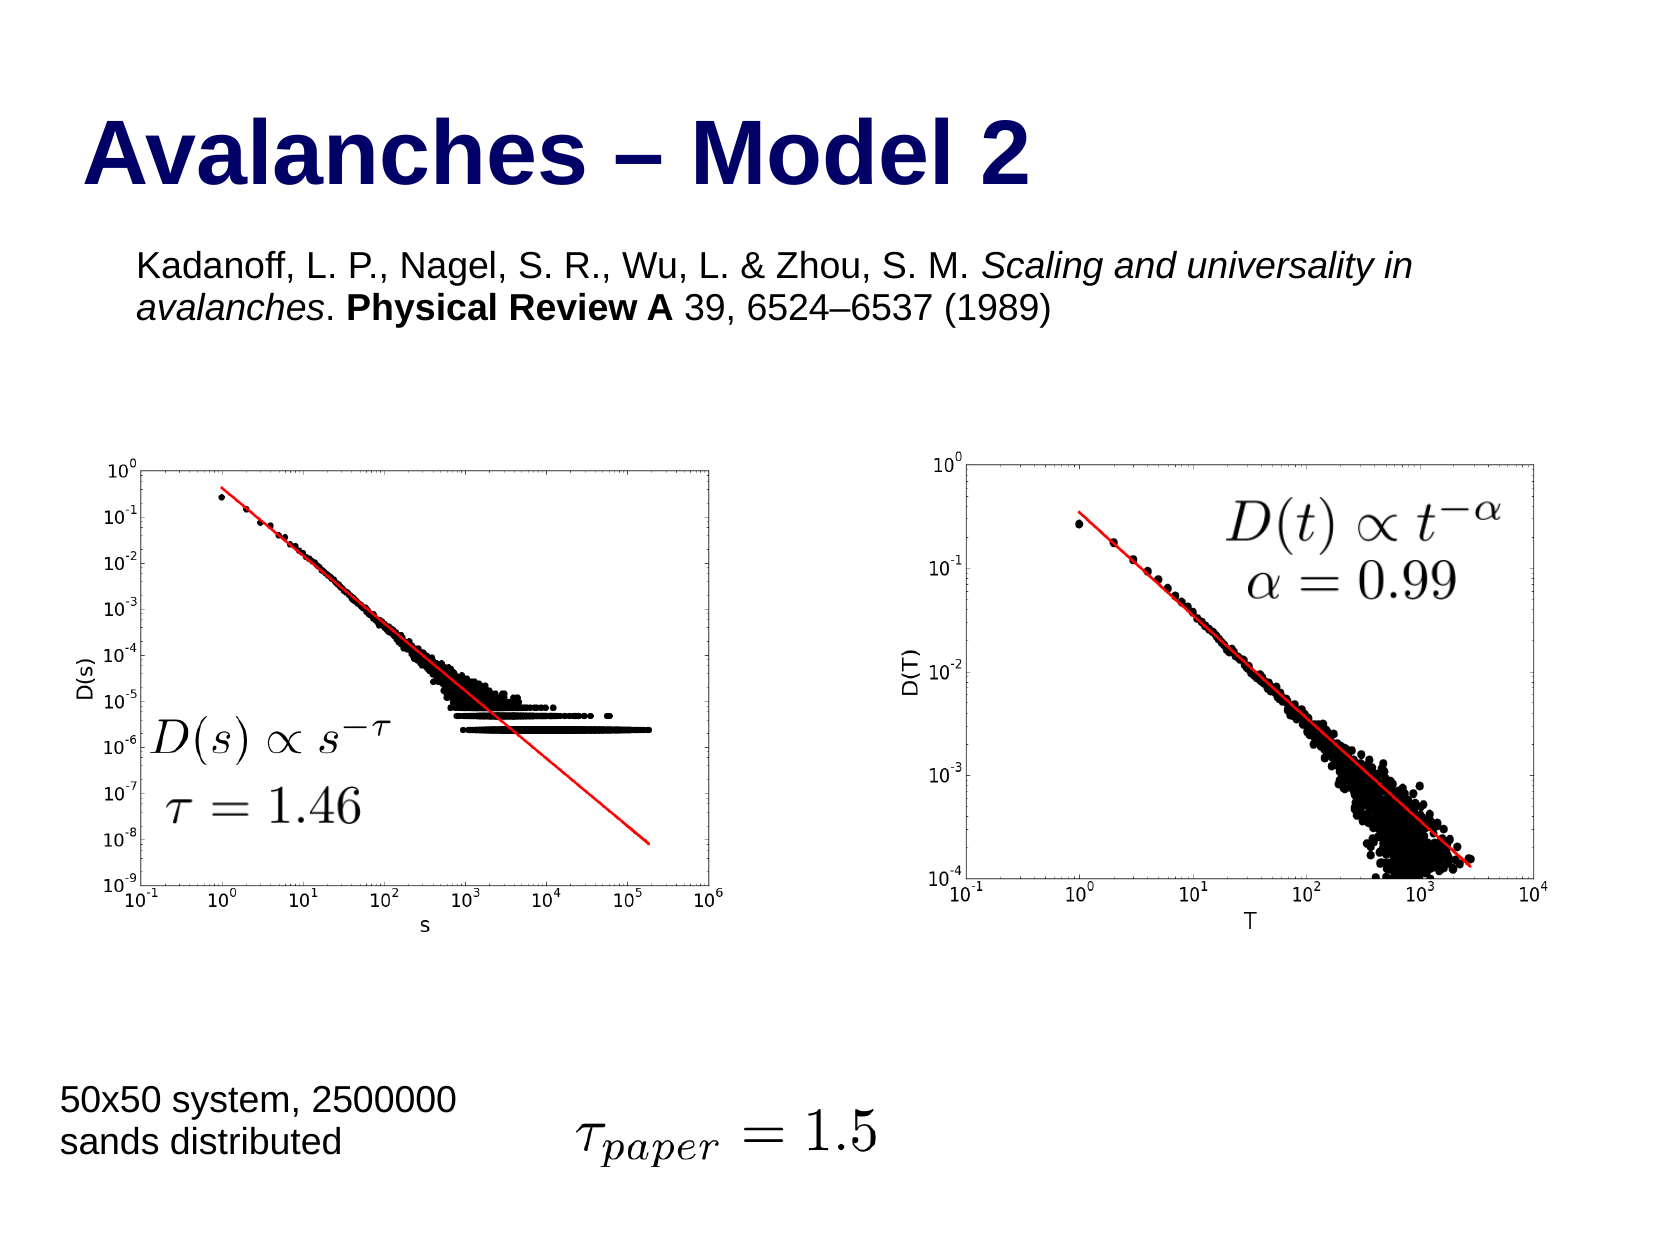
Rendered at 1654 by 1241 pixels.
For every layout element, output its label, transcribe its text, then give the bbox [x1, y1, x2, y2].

title Kadanoff, L. P., Nagel, S. R., Wu, L. & Zhou, S. M. Scaling and universality in avalanches. Physical Review A 39, 6524–6537 (1989) [30, 182, 1519, 391]
text_box 50x50 system, 2500000 sands distributed [45, 1071, 571, 1171]
title Avalanches – Model 2 [82, 49, 1571, 257]
picture [49, 419, 781, 937]
picture [576, 1109, 876, 1167]
picture [874, 413, 1606, 931]
